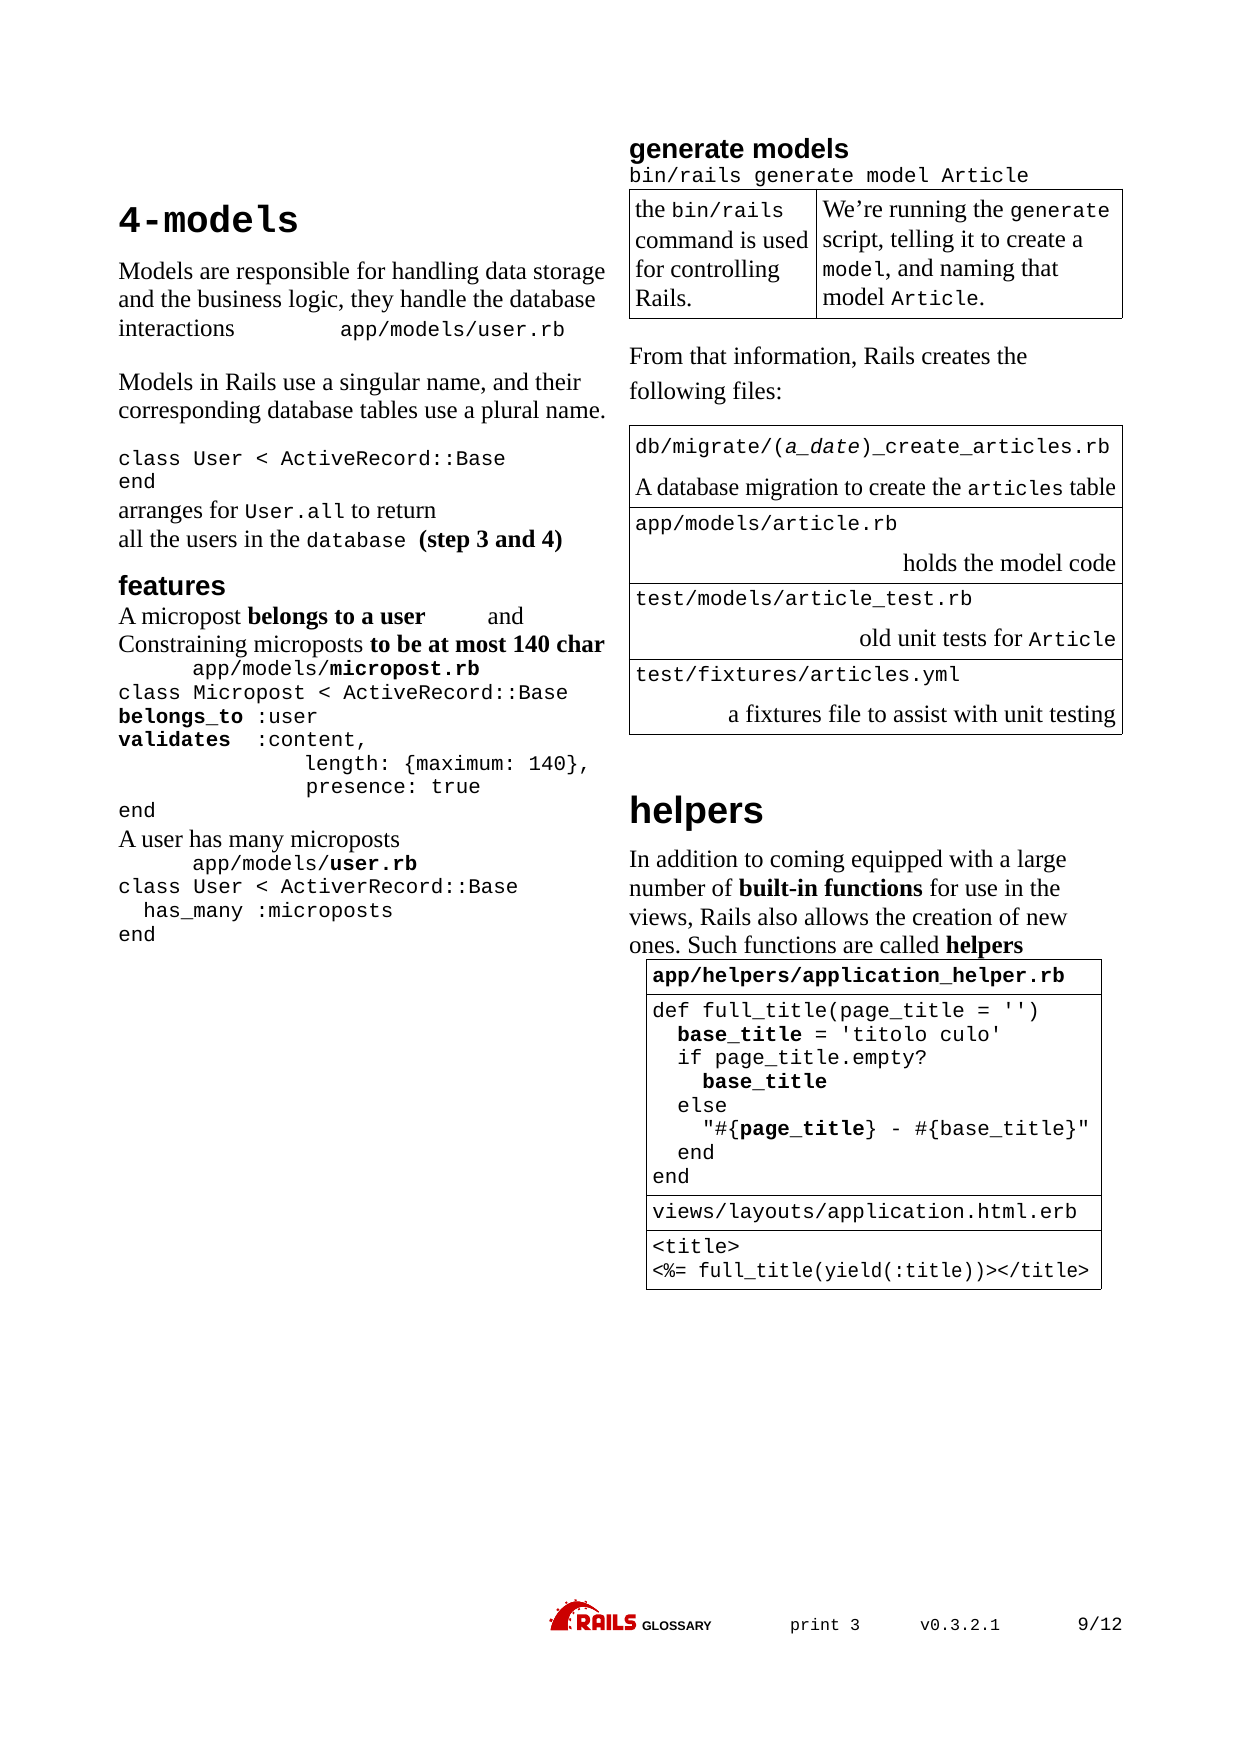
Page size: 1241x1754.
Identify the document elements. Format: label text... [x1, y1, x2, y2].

table_cell A database migration to create the articles table [630, 466, 1122, 507]
text A user has many microposts [118, 824, 611, 853]
subtitle features [118, 569, 611, 601]
subtitle 4-models [118, 201, 611, 243]
subtitle generate models [629, 133, 1122, 165]
text has_many :microposts [118, 900, 611, 923]
table_cell app/models/article.rb [630, 508, 1122, 542]
text end [118, 471, 611, 495]
text class User < ActiverRecord::Base [118, 876, 611, 900]
text length: {maximum: 140}, [118, 753, 611, 777]
text class Micropost < ActiveRecord::Base [118, 682, 611, 706]
table_cell test/fixtures/articles.yml [630, 660, 1122, 694]
table_header We’re running the generate script, telling it to create a model, and naming that model Article. [817, 190, 1122, 317]
table_header db/migrate/(a_date)_create_articles.rb [630, 426, 1122, 466]
table_cell views/layouts/application.html.erb [647, 1196, 1101, 1230]
table_cell a fixtures file to assist with unit testing [630, 694, 1122, 734]
text Models in Rails use a singular name, and their corresponding database tables use a plural name. [118, 367, 611, 424]
text presence: true [118, 777, 611, 800]
table_cell test/models/article_test.rb [630, 584, 1122, 618]
text app/models/micropost.rb [118, 658, 611, 682]
text arranges for User.all to return [118, 495, 611, 524]
text belongs_to :user [118, 706, 611, 729]
text all the users in the database (step 3 and 4) [118, 524, 611, 554]
table_cell holds the model code [630, 542, 1122, 582]
table_cell old unit tests for Article [630, 618, 1122, 659]
text end [118, 923, 611, 947]
subtitle helpers [629, 788, 1122, 832]
table_cell <title> <%= full_title(yield(:title))></title> [647, 1231, 1101, 1289]
text app/models/user.rb [118, 853, 611, 876]
text end [118, 800, 611, 824]
text Models are responsible for handling data storage and the business logic, they handle the database interactions app/models/user.rb [118, 256, 611, 343]
text From that information, Rails creates the following files: [629, 341, 1122, 404]
table_header app/helpers/application_helper.rb [647, 960, 1101, 994]
text class User < ActiveRecord::Base [118, 448, 611, 471]
text Constraining microposts to be at most 140 char [118, 629, 611, 658]
text validates :content, [118, 729, 611, 753]
table_cell def full_title(page_title = '') base_title = 'titolo culo' if page_title.empty? base_title else "#{page_title} - #{base_title}" end end [647, 995, 1101, 1195]
text In addition to coming equipped with a large number of built-in functions for use in the views, Rails also allows the creation of new ones. Such functions are called helpers [629, 844, 1122, 959]
text bin/rails generate model Article [629, 165, 1122, 188]
table_header the bin/rails command is used for controlling Rails. [630, 190, 816, 317]
text A micropost belongs to a user and [118, 601, 611, 629]
